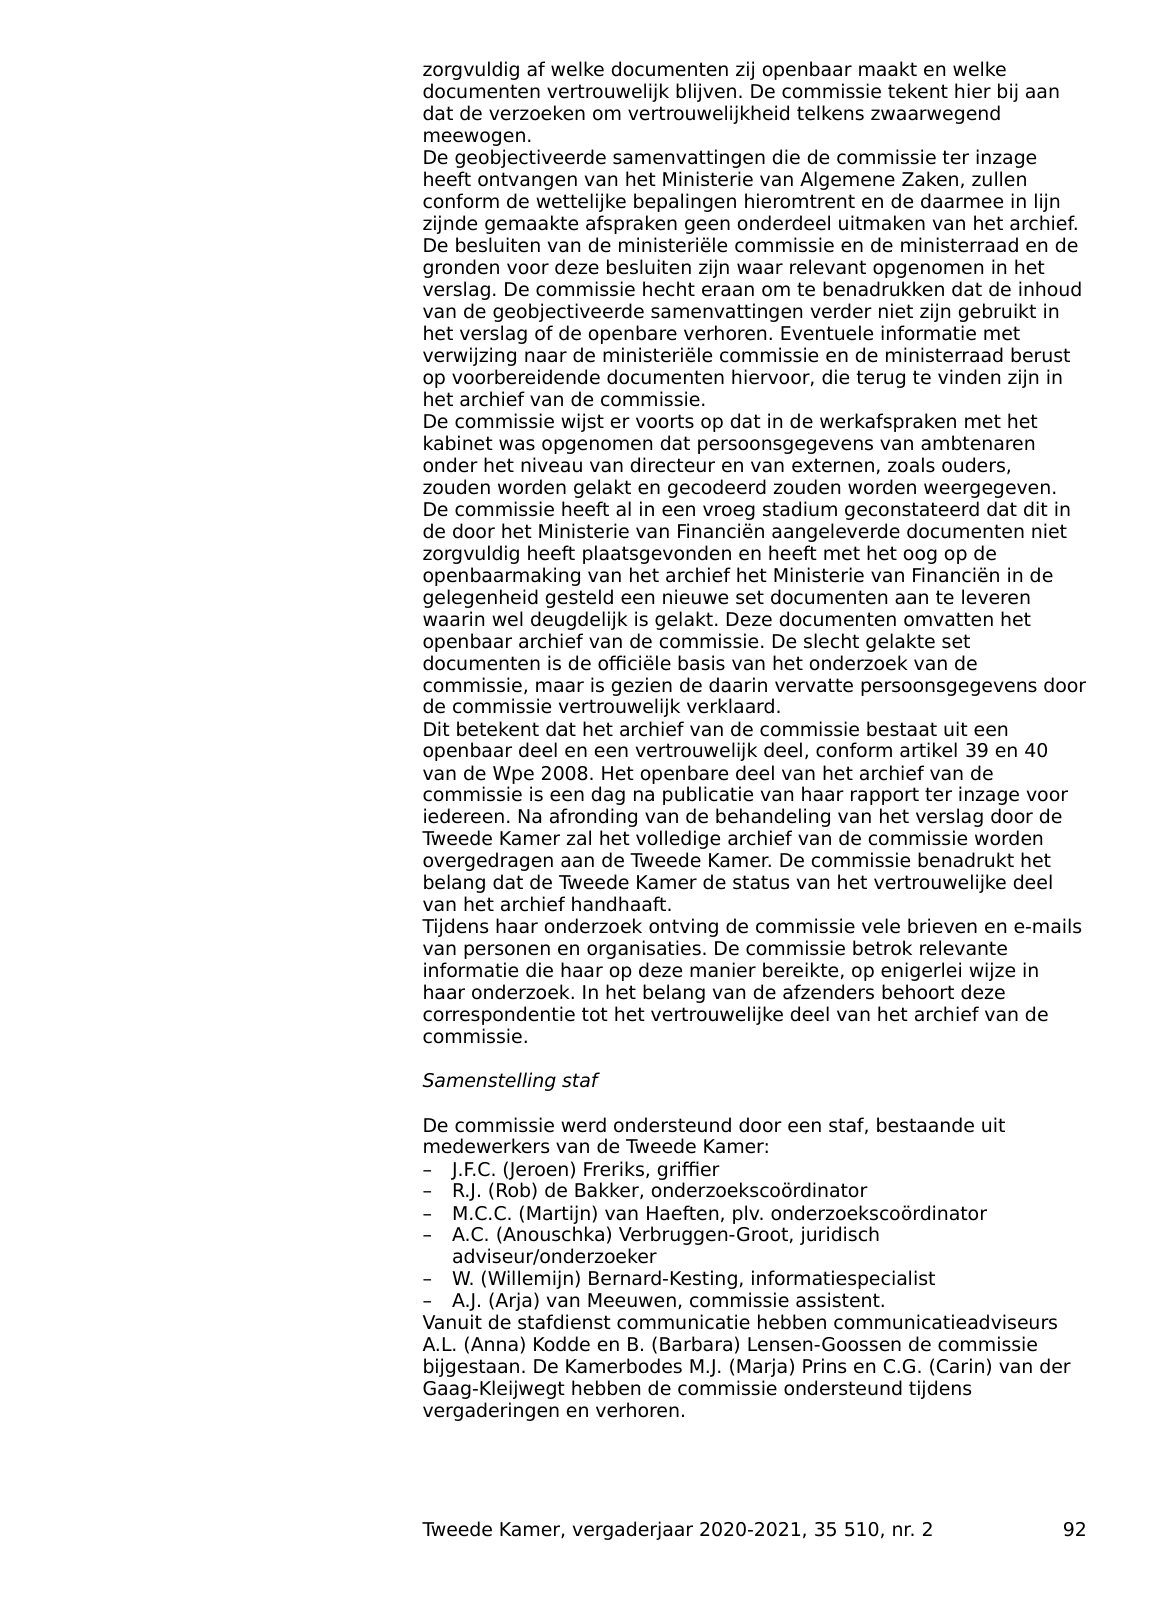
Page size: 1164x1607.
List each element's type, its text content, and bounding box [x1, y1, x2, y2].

text De commissie wijst er voorts op dat in de werkafspraken met het kabinet was opgenomen dat persoonsgegevens van ambtenaren onder het niveau van directeur en van externen, zoals ouders, zouden worden gelakt en gecodeerd zouden worden weergegeven. De commissie heeft al in een vroeg stadium geconstateerd dat dit in de door het Ministerie van Financiën aangeleverde documenten niet zorgvuldig heeft plaatsgevonden en heeft met het oog op de openbaarmaking van het archief het Ministerie van Financiën in de gelegenheid gesteld een nieuwe set documenten aan te leveren waarin wel deugdelijk is gelakt. Deze documenten omvatten het openbaar archief van de commissie. De slecht gelakte set documenten is de officiële basis van het onderzoek van de commissie, maar is gezien de daarin vervatte persoonsgegevens door de commissie vertrouwelijk verklaard. [422, 411, 1087, 718]
text Vanuit de stafdienst communicatie hebben communicatieadviseurs A.L. (Anna) Kodde en B. (Barbara) Lensen-Goossen de commissie bijgestaan. De Kamerbodes M.J. (Marja) Prins en C.G. (Carin) van der Gaag-Kleijwegt hebben de commissie ondersteund tijdens vergaderingen en verhoren. [422, 1312, 1087, 1422]
subtitle Samenstelling staf [422, 1070, 1087, 1092]
text Tijdens haar onderzoek ontving de commissie vele brieven en e-mails van personen en organisaties. De commissie betrok relevante informatie die haar op deze manier bereikte, op enigerlei wijze in haar onderzoek. In het belang van de afzenders behoort deze correspondentie tot het vertrouwelijke deel van het archief van de commissie. [422, 916, 1087, 1048]
text De geobjectiveerde samenvattingen die de commissie ter inzage heeft ontvangen van het Ministerie van Algemene Zaken, zullen conform de wettelijke bepalingen hieromtrent en de daarmee in lijn zijnde gemaakte afspraken geen onderdeel uitmaken van het archief. De besluiten van de ministeriële commissie en de ministerraad en de gronden voor deze besluiten zijn waar relevant opgenomen in het verslag. De commissie hecht eraan om te benadrukken dat de inhoud van de geobjectiveerde samenvattingen verder niet zijn gebruikt in het verslag of de openbare verhoren. Eventuele informatie met verwijzing naar de ministeriële commissie en de ministerraad berust op voorbereidende documenten hiervoor, die terug te vinden zijn in het archief van de commissie. [422, 147, 1087, 411]
text De commissie werd ondersteund door een staf, bestaande uit medewerkers van de Tweede Kamer: [422, 1114, 1087, 1158]
text – M.C.C. (Martijn) van Haeften, plv. onderzoekscoördinator [422, 1202, 1087, 1224]
text – R.J. (Rob) de Bakker, onderzoekscoördinator [422, 1180, 1087, 1202]
text – A.J. (Arja) van Meeuwen, commissie assistent. [422, 1290, 1087, 1312]
text – J.F.C. (Jeroen) Freriks, griffier [422, 1158, 1087, 1180]
text – A.C. (Anouschka) Verbruggen-Groot, juridisch adviseur/onderzoeker [422, 1224, 1087, 1268]
text Dit betekent dat het archief van de commissie bestaat uit een openbaar deel en een vertrouwelijk deel, conform artikel 39 en 40 van de Wpe 2008. Het openbare deel van het archief van de commissie is een dag na publicatie van haar rapport ter inzage voor iedereen. Na afronding van de behandeling van het verslag door de Tweede Kamer zal het volledige archief van de commissie worden overgedragen aan de Tweede Kamer. De commissie benadrukt het belang dat de Tweede Kamer de status van het vertrouwelijke deel van het archief handhaaft. [422, 718, 1087, 916]
text zorgvuldig af welke documenten zij openbaar maakt en welke documenten vertrouwelijk blijven. De commissie tekent hier bij aan dat de verzoeken om vertrouwelijkheid telkens zwaarwegend meewogen. [422, 59, 1087, 147]
text – W. (Willemijn) Bernard-Kesting, informatiespecialist [422, 1268, 1087, 1290]
